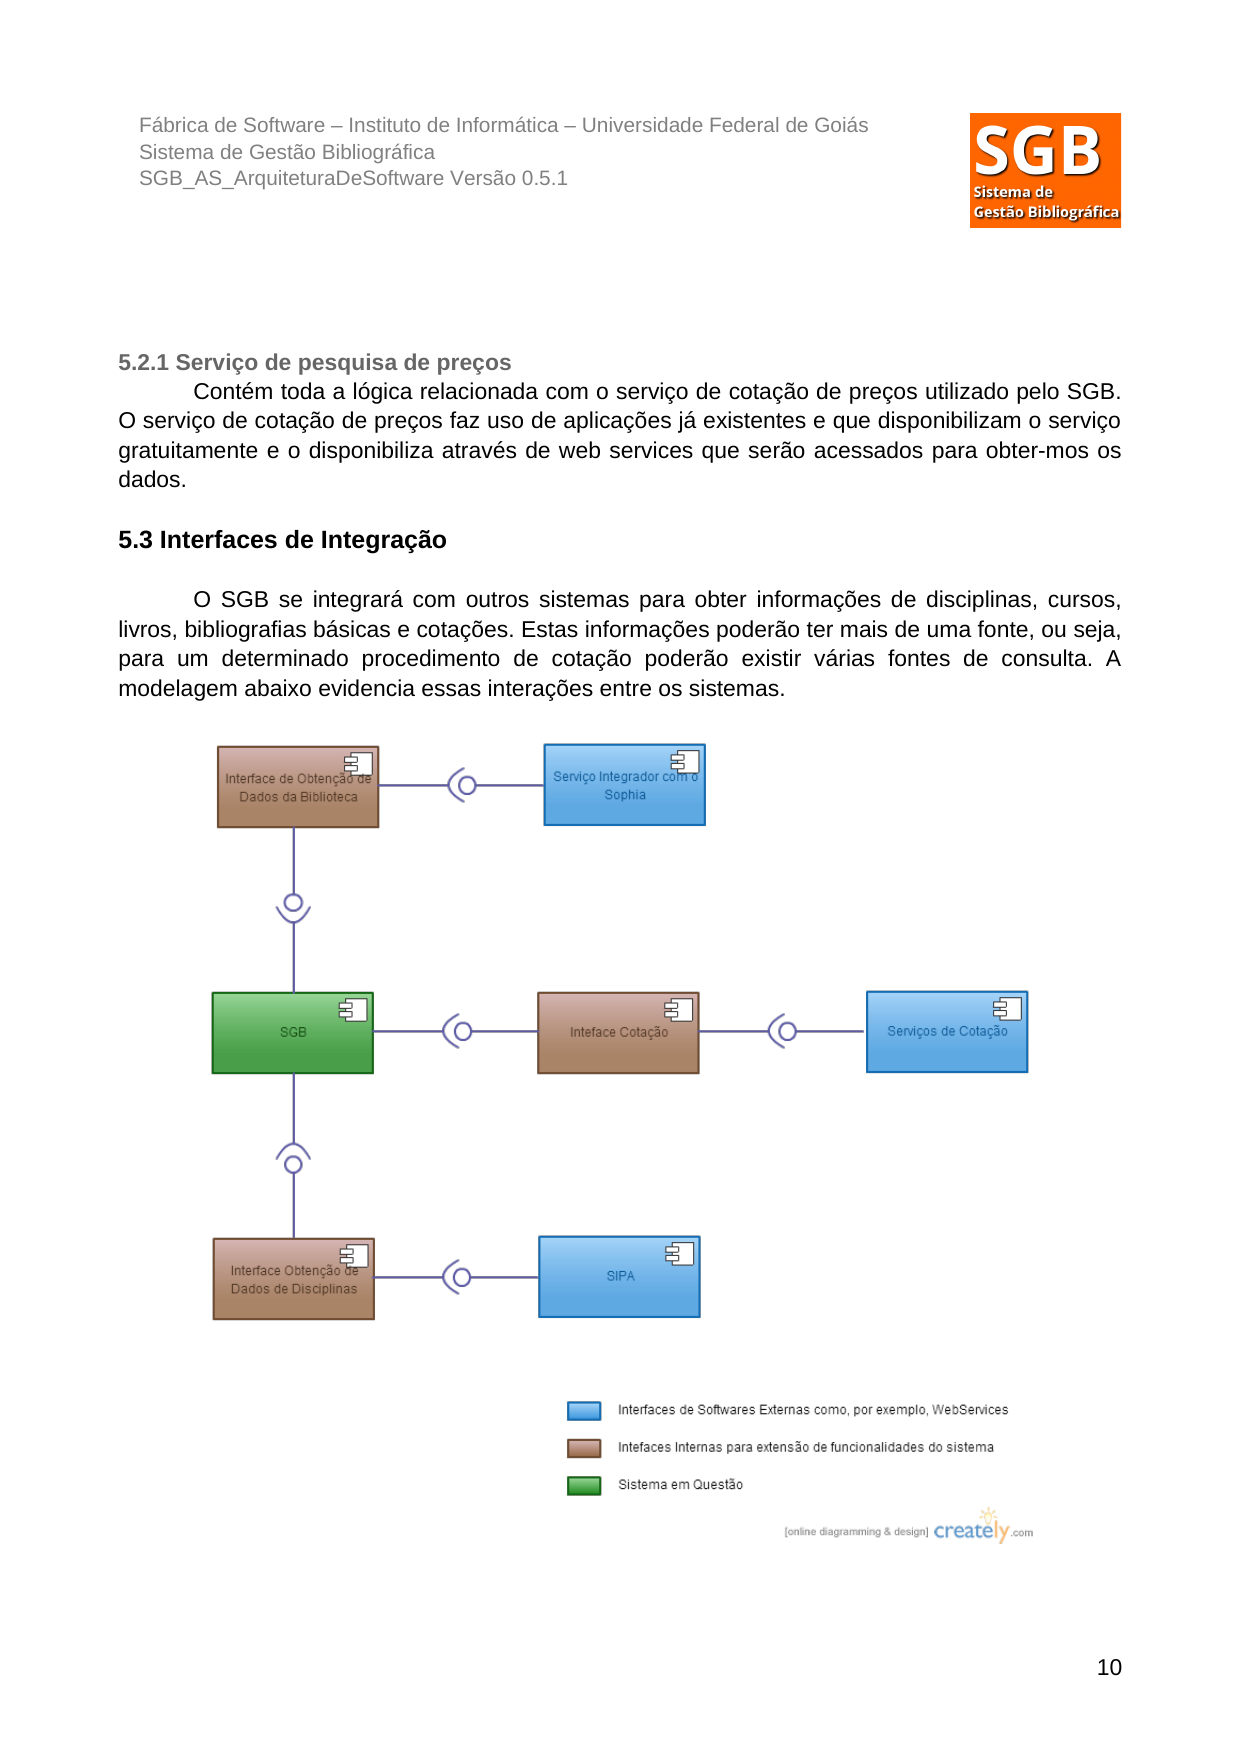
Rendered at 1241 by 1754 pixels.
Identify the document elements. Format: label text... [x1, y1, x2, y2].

picture [201, 733, 1039, 1548]
picture [970, 113, 1122, 228]
subtitle 5.2.1 Serviço de pesquisa de preços [118, 349, 1122, 375]
text 5.3 Interfaces de Integração [118, 526, 1122, 553]
text Contém toda a lógica relacionada com o serviço de cotação de preços utilizado pelo SGB. O serviço de cotação de preços faz uso de aplicações já existentes e que disponibilizam o serviço gratuitamente e o disponibiliza através de web services que serão acessados para obter-mos os dados. [118, 379, 1122, 492]
text O SGB se integrará com outros sistemas para obter informações de disciplinas, cursos, livros, bibliografias básicas e cotações. Estas informações poderão ter mais de uma fonte, ou seja, para um determinado procedimento de cotação poderão existir várias fontes de consulta. A modelagem abaixo evidencia essas interações entre os sistemas. [118, 587, 1122, 701]
